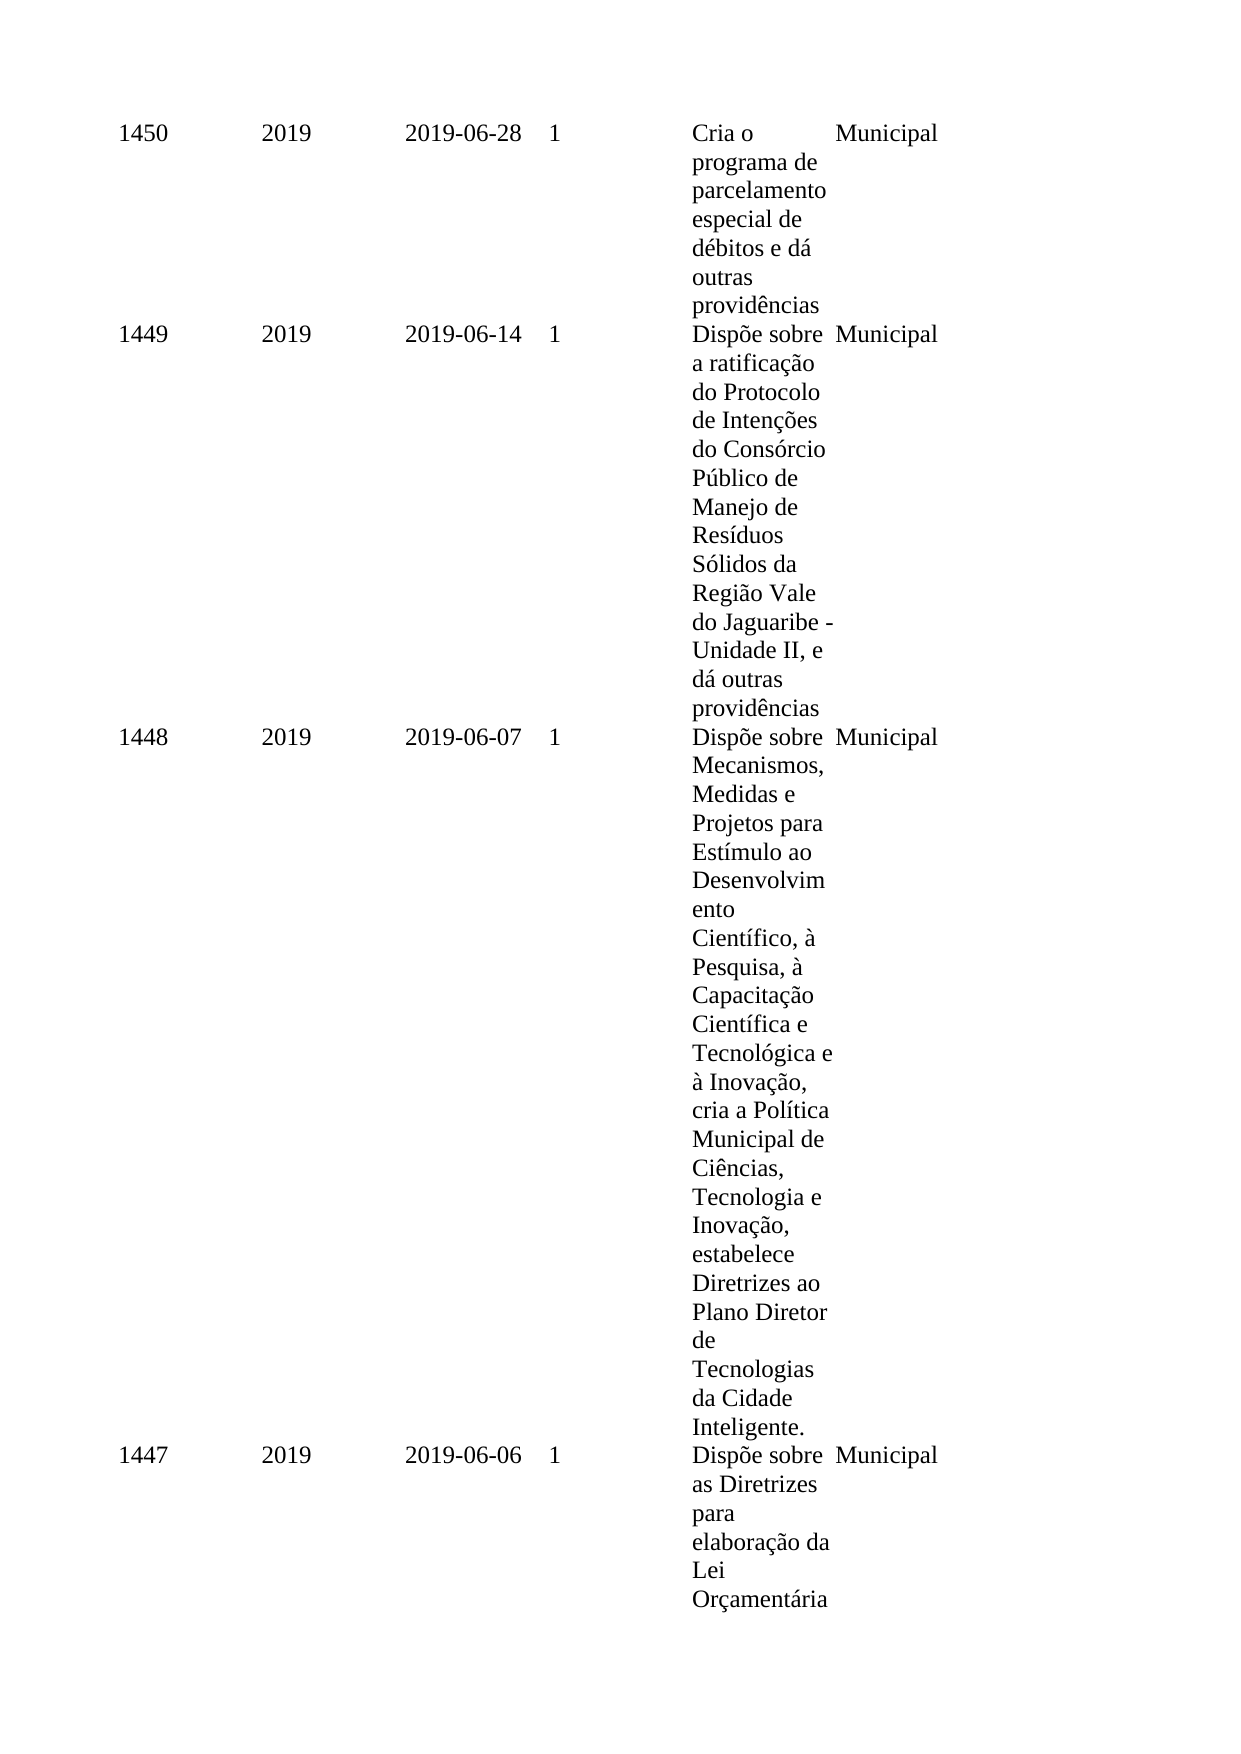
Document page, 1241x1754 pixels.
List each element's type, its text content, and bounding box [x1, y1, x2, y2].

table_cell Municipal [835, 722, 979, 1441]
table_cell Dispõe sobre as Diretrizes para elaboração da Lei Orçamentária [692, 1441, 835, 1613]
table_cell 1449 [118, 319, 261, 722]
table_cell 2019-06-07 [405, 722, 548, 1441]
table_cell 1450 [118, 118, 261, 319]
table_cell 2019 [261, 1441, 405, 1613]
table_cell [979, 722, 1122, 1441]
table_cell [979, 319, 1122, 722]
table_cell 1448 [118, 722, 261, 1441]
table_cell [979, 118, 1122, 319]
table_cell Dispõe sobre a ratificação do Protocolo de Intenções do Consórcio Público de Manejo de Resíduos Sólidos da Região Vale do Jaguaribe - Unidade II, e dá outras providências [692, 319, 835, 722]
table_cell 1 [548, 319, 692, 722]
table_cell 1 [548, 1441, 692, 1613]
table_cell [979, 1441, 1122, 1613]
table_cell 2019-06-06 [405, 1441, 548, 1613]
table_cell Municipal [835, 1441, 979, 1613]
table_cell 1447 [118, 1441, 261, 1613]
table_cell Municipal [835, 118, 979, 319]
table_cell 1 [548, 722, 692, 1441]
table_cell Dispõe sobre Mecanismos, Medidas e Projetos para Estímulo ao Desenvolvimento Científico, à Pesquisa, à Capacitação Científica e Tecnológica e à Inovação, cria a Política Municipal de Ciências, Tecnologia e Inovação, estabelece Diretrizes ao Plano Diretor de Tecnologias da Cidade Inteligente. [692, 722, 835, 1441]
table_cell 1 [548, 118, 692, 319]
table_cell 2019-06-28 [405, 118, 548, 319]
table_cell 2019 [261, 722, 405, 1441]
table_cell 2019 [261, 319, 405, 722]
table_cell Municipal [835, 319, 979, 722]
table_cell Cria o programa de parcelamento especial de débitos e dá outras providências [692, 118, 835, 319]
table_cell 2019 [261, 118, 405, 319]
table_cell 2019-06-14 [405, 319, 548, 722]
